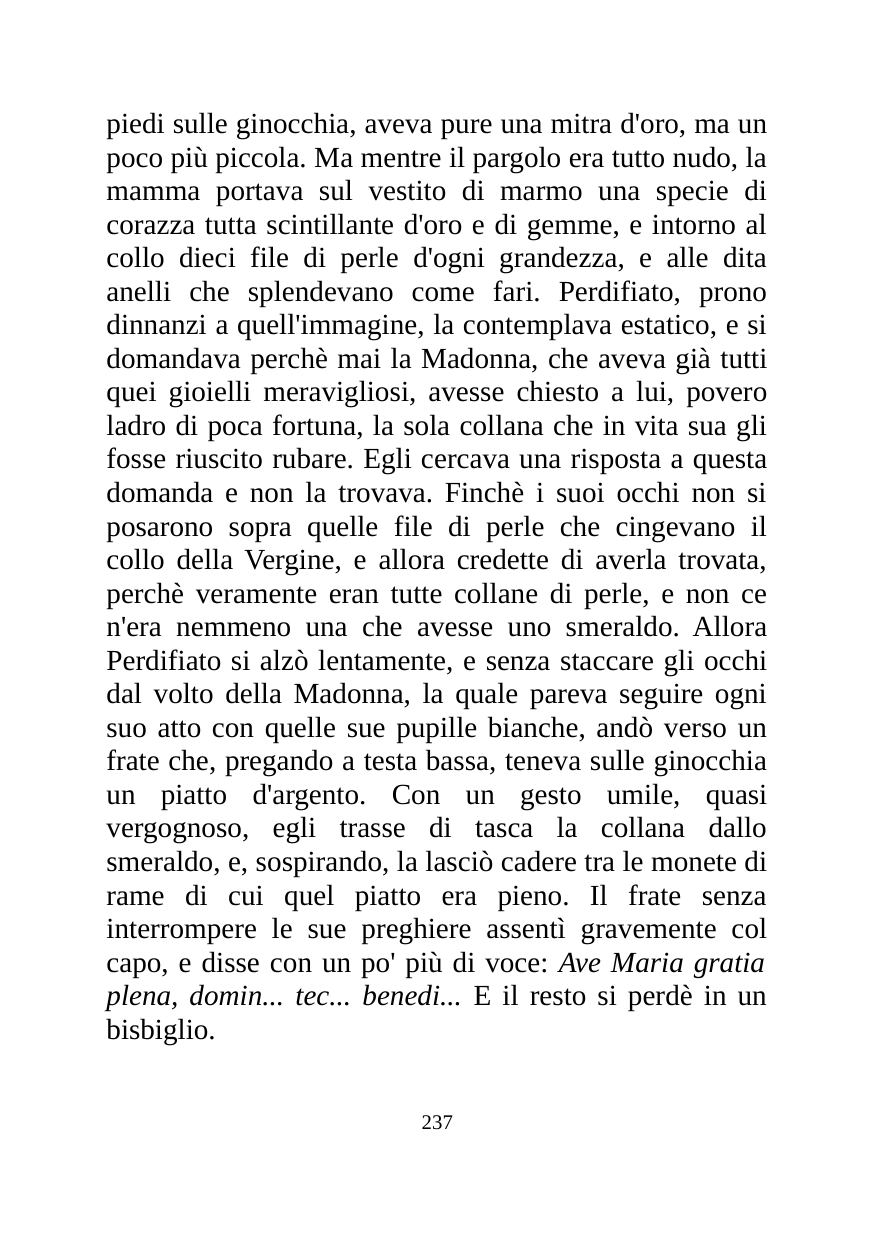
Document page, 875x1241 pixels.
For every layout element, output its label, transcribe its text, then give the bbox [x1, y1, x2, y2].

text piedi sulle ginocchia, aveva pure una mitra d'oro, ma un poco più piccola. Ma mentre il pargolo era tutto nudo, la mamma portava sul vestito di marmo una specie di corazza tutta scintillante d'oro e di gemme, e intorno al collo dieci file di perle d'ogni grandezza, e alle dita anelli che splendevano come fari. Perdifiato, prono dinnanzi a quell'immagine, la contemplava estatico, e si domandava perchè mai la Madonna, che aveva già tutti quei gioielli meravigliosi, avesse chiesto a lui, povero ladro di poca fortuna, la sola collana che in vita sua gli fosse riuscito rubare. Egli cercava una risposta a questa domanda e non la trovava. Finchè i suoi occhi non si posarono sopra quelle file di perle che cingevano il collo della Vergine, e allora credette di averla trovata, perchè veramente eran tutte collane di perle, e non ce n'era nemmeno una che avesse uno smeraldo. Allora Perdifiato si alzò lentamente, e senza staccare gli occhi dal volto della Madonna, la quale pareva seguire ogni suo atto con quelle sue pupille bianche, andò verso un frate che, pregando a testa bassa, teneva sulle ginocchia un piatto d'argento. Con un gesto umile, quasi vergognoso, egli trasse di tasca la collana dallo smeraldo, e, sospirando, la lasciò cadere tra le monete di rame di cui quel piatto era pieno. Il frate senza interrompere le sue preghiere assentì gravemente col capo, e disse con un po' più di voce: Ave Maria gratia plena, domin... tec... benedi... E il resto si perdè in un bisbiglio. [106, 106, 768, 1045]
